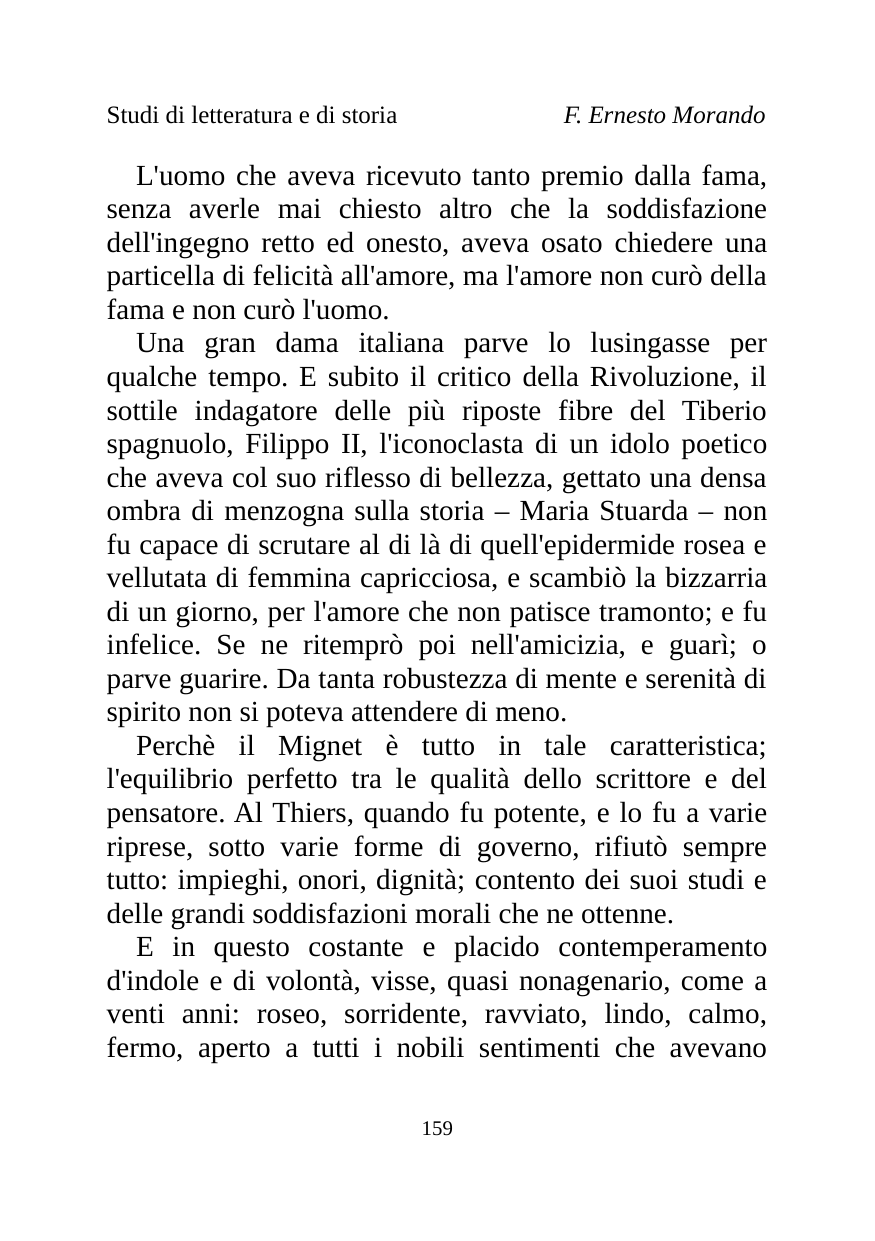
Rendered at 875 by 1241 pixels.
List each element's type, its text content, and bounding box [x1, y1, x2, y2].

text L'uomo che aveva ricevuto tanto premio dalla fama, senza averle mai chiesto altro che la soddisfazione dell'ingegno retto ed onesto, aveva osato chiedere una particella di felicità all'amore, ma l'amore non curò della fama e non curò l'uomo. [106, 158, 768, 326]
text E in questo costante e placido contemperamento d'indole e di volontà, visse, quasi nonagenario, come a venti anni: roseo, sorridente, ravviato, lindo, calmo, fermo, aperto a tutti i nobili sentimenti che avevano [106, 929, 768, 1063]
text Una gran dama italiana parve lo lusingasse per qualche tempo. E subito il critico della Rivoluzione, il sottile indagatore delle più riposte fibre del Tiberio spagnuolo, Filippo II, l'iconoclasta di un idolo poetico che aveva col suo riflesso di bellezza, gettato una densa ombra di menzogna sulla storia – Maria Stuarda – non fu capace di scrutare al di là di quell'epidermide rosea e vellutata di femmina capricciosa, e scambiò la bizzarria di un giorno, per l'amore che non patisce tramonto; e fu infelice. Se ne ritemprò poi nell'amicizia, e guarì; o parve guarire. Da tanta robustezza di mente e serenità di spirito non si poteva attendere di meno. [106, 326, 768, 728]
text Perchè il Mignet è tutto in tale caratteristica; l'equilibrio perfetto tra le qualità dello scrittore e del pensatore. Al Thiers, quando fu potente, e lo fu a varie riprese, sotto varie forme di governo, rifiutò sempre tutto: impieghi, onori, dignità; contento dei suoi studi e delle grandi soddisfazioni morali che ne ottenne. [106, 728, 768, 929]
